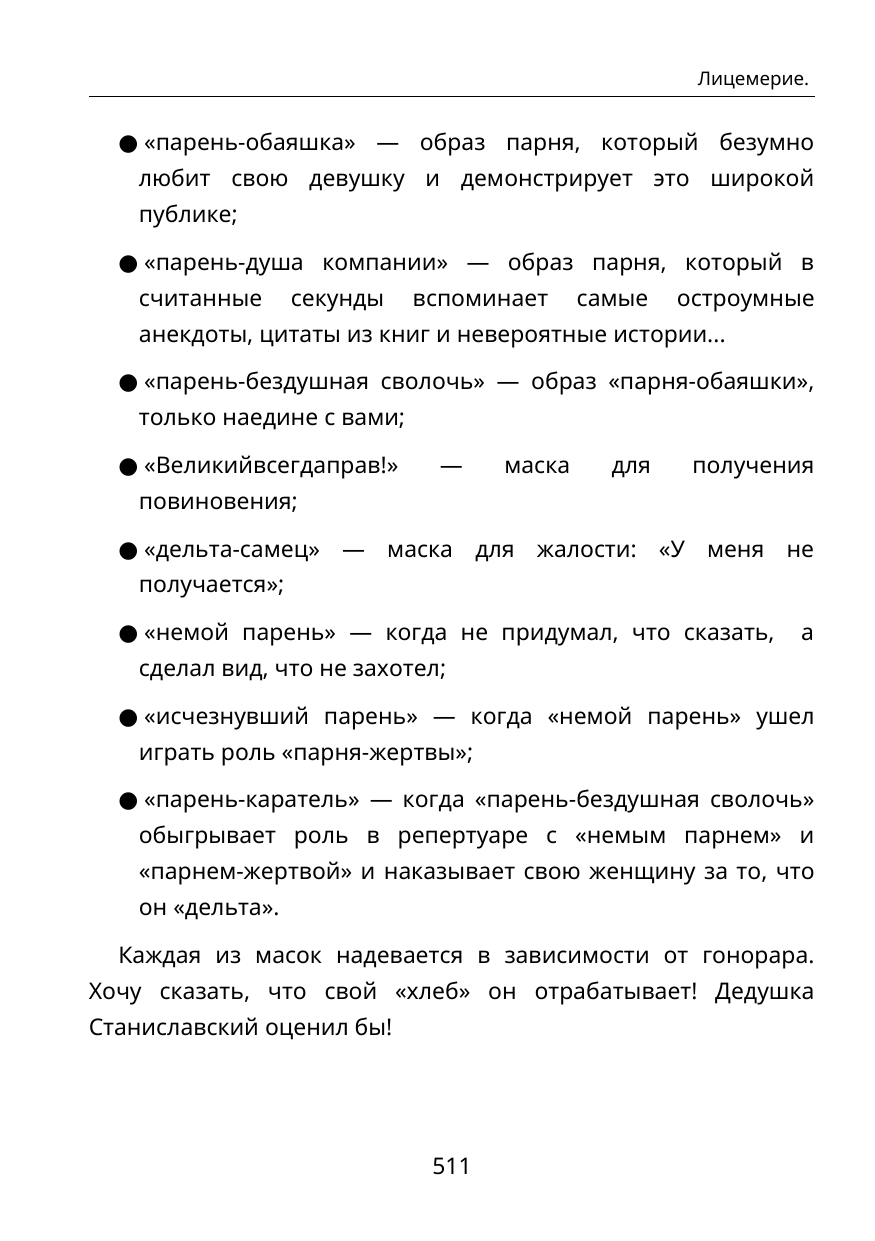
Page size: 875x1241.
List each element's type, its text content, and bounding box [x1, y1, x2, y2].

list «исчезнувший парень» — когда «немой парень» ушел играть роль «парня-жертвы»; [118, 700, 815, 767]
text Каждая из масок надевается в зависимости от гонорара. Хочу сказать, что свой «хлеб» он отрабатывает! Дедушка Станиславский оценил бы! [88, 939, 815, 1042]
list «парень-бездушная сволочь» — образ «парня-обаяшки», только наедине с вами; [118, 365, 815, 432]
list «парень-душа компании» — образ парня, который в считанные секунды вспоминает самые остроумные анекдоты, цитаты из книг и невероятные истории... [118, 246, 815, 349]
list «немой парень» — когда не придумал, что сказать, а сделал вид, что не захотел; [118, 616, 815, 683]
list «дельта-самец» — маска для жалости: «У меня не получается»; [118, 532, 815, 600]
list «парень-каратель» — когда «парень-бездушная сволочь» обыгрывает роль в репертуаре с «немым парнем» и «парнем-жертвой» и наказывает свою женщину за то, что он «дельта». [118, 783, 815, 922]
list «Великийвсегдаправ!» — маска для получения повиновения; [118, 449, 815, 516]
list «парень-обаяшка» — образ парня, который безумно любит свою девушку и демонстрирует это широкой публике; [118, 126, 815, 229]
